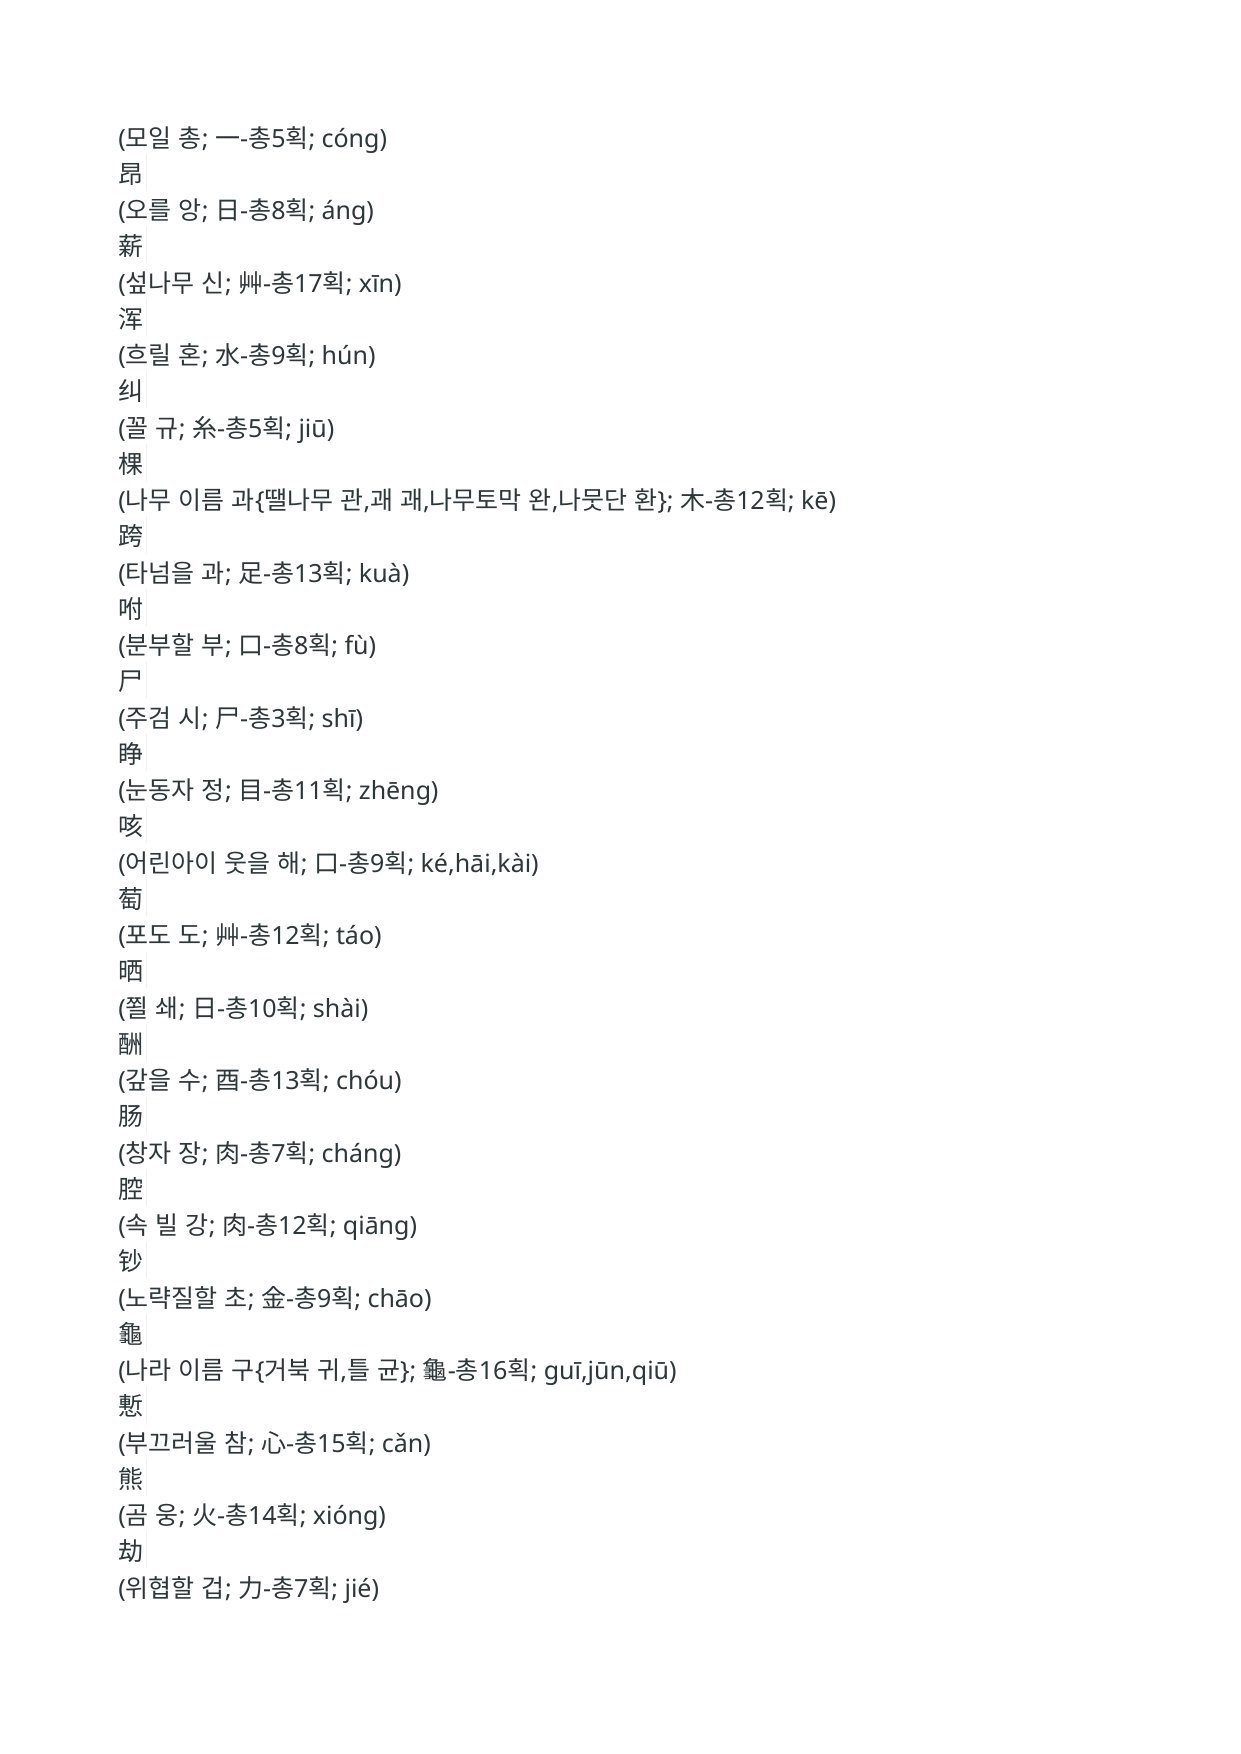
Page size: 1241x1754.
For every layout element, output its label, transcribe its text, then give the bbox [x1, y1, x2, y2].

text [147, 517, 1122, 553]
text (나라 이름 구{거북 귀,틀 균}; ⿔-총16획; guī,jūn,qiū) [118, 1351, 1122, 1387]
text [147, 879, 1122, 916]
text 钞 [118, 1242, 146, 1278]
text 晒 [118, 952, 146, 988]
text (부끄러울 참; ⼼-총15획; cǎn) [118, 1423, 1122, 1459]
text 酬 [118, 1024, 146, 1061]
text [147, 662, 1122, 698]
text [147, 444, 1122, 481]
text [147, 1532, 1122, 1568]
text 肠 [118, 1097, 146, 1133]
text 慙 [118, 1387, 146, 1423]
text (오를 앙; ⽇-총8획; áng) [118, 191, 1122, 227]
text 咐 [118, 589, 146, 626]
text 棵 [118, 444, 146, 481]
text (어린아이 웃을 해; ⼝-총9획; ké,hāi,kài) [118, 843, 1122, 879]
text 薪 [118, 227, 146, 263]
text (곰 웅; ⽕-총14획; xióng) [118, 1496, 1122, 1532]
text (꼴 규; ⽷-총5획; jiū) [118, 408, 1122, 444]
text 跨 [118, 517, 146, 553]
text (흐릴 혼; ⽔-총9획; hún) [118, 336, 1122, 372]
text [147, 1024, 1122, 1061]
text [147, 227, 1122, 263]
text (갚을 수; ⾣-총13획; chóu) [118, 1061, 1122, 1097]
text (창자 장; ⾁-총7획; cháng) [118, 1133, 1122, 1169]
text 昂 [118, 154, 146, 191]
text (분부할 부; ⼝-총8획; fù) [118, 626, 1122, 662]
text 尸 [118, 662, 146, 698]
text [147, 807, 1122, 843]
text [147, 299, 1122, 336]
text 咳 [118, 807, 146, 843]
text (쬘 쇄; ⽇-총10획; shài) [118, 988, 1122, 1024]
text (노략질할 초; ⾦-총9획; chāo) [118, 1278, 1122, 1314]
text 睁 [118, 734, 146, 771]
text (섶나무 신; ⾋-총17획; xīn) [118, 263, 1122, 299]
text [147, 1242, 1122, 1278]
text [147, 1387, 1122, 1423]
text [147, 734, 1122, 771]
text 浑 [118, 299, 146, 336]
text (위협할 겁; ⼒-총7획; jié) [118, 1568, 1122, 1604]
text (주검 시; ⼫-총3획; shī) [118, 698, 1122, 734]
text [147, 372, 1122, 408]
text 纠 [118, 372, 146, 408]
text 劫 [118, 1532, 146, 1568]
text 萄 [118, 879, 146, 916]
text (속 빌 강; ⾁-총12획; qiāng) [118, 1206, 1122, 1242]
text [147, 1314, 1122, 1351]
text (나무 이름 과{땔나무 관,괘 괘,나무토막 완,나뭇단 환}; ⽊-총12획; kē) [118, 481, 1122, 517]
text [147, 154, 1122, 191]
text 龜 [118, 1314, 146, 1351]
text (모일 총; ⼀-총5획; cóng) [118, 118, 1122, 154]
text [147, 1097, 1122, 1133]
text 腔 [118, 1169, 146, 1206]
text (눈동자 정; ⽬-총11획; zhēng) [118, 771, 1122, 807]
text [147, 589, 1122, 626]
text [147, 1459, 1122, 1496]
text [147, 952, 1122, 988]
text (포도 도; ⾋-총12획; táo) [118, 916, 1122, 952]
text 熊 [118, 1459, 146, 1496]
text [147, 1169, 1122, 1206]
text (타넘을 과; ⾜-총13획; kuà) [118, 553, 1122, 589]
